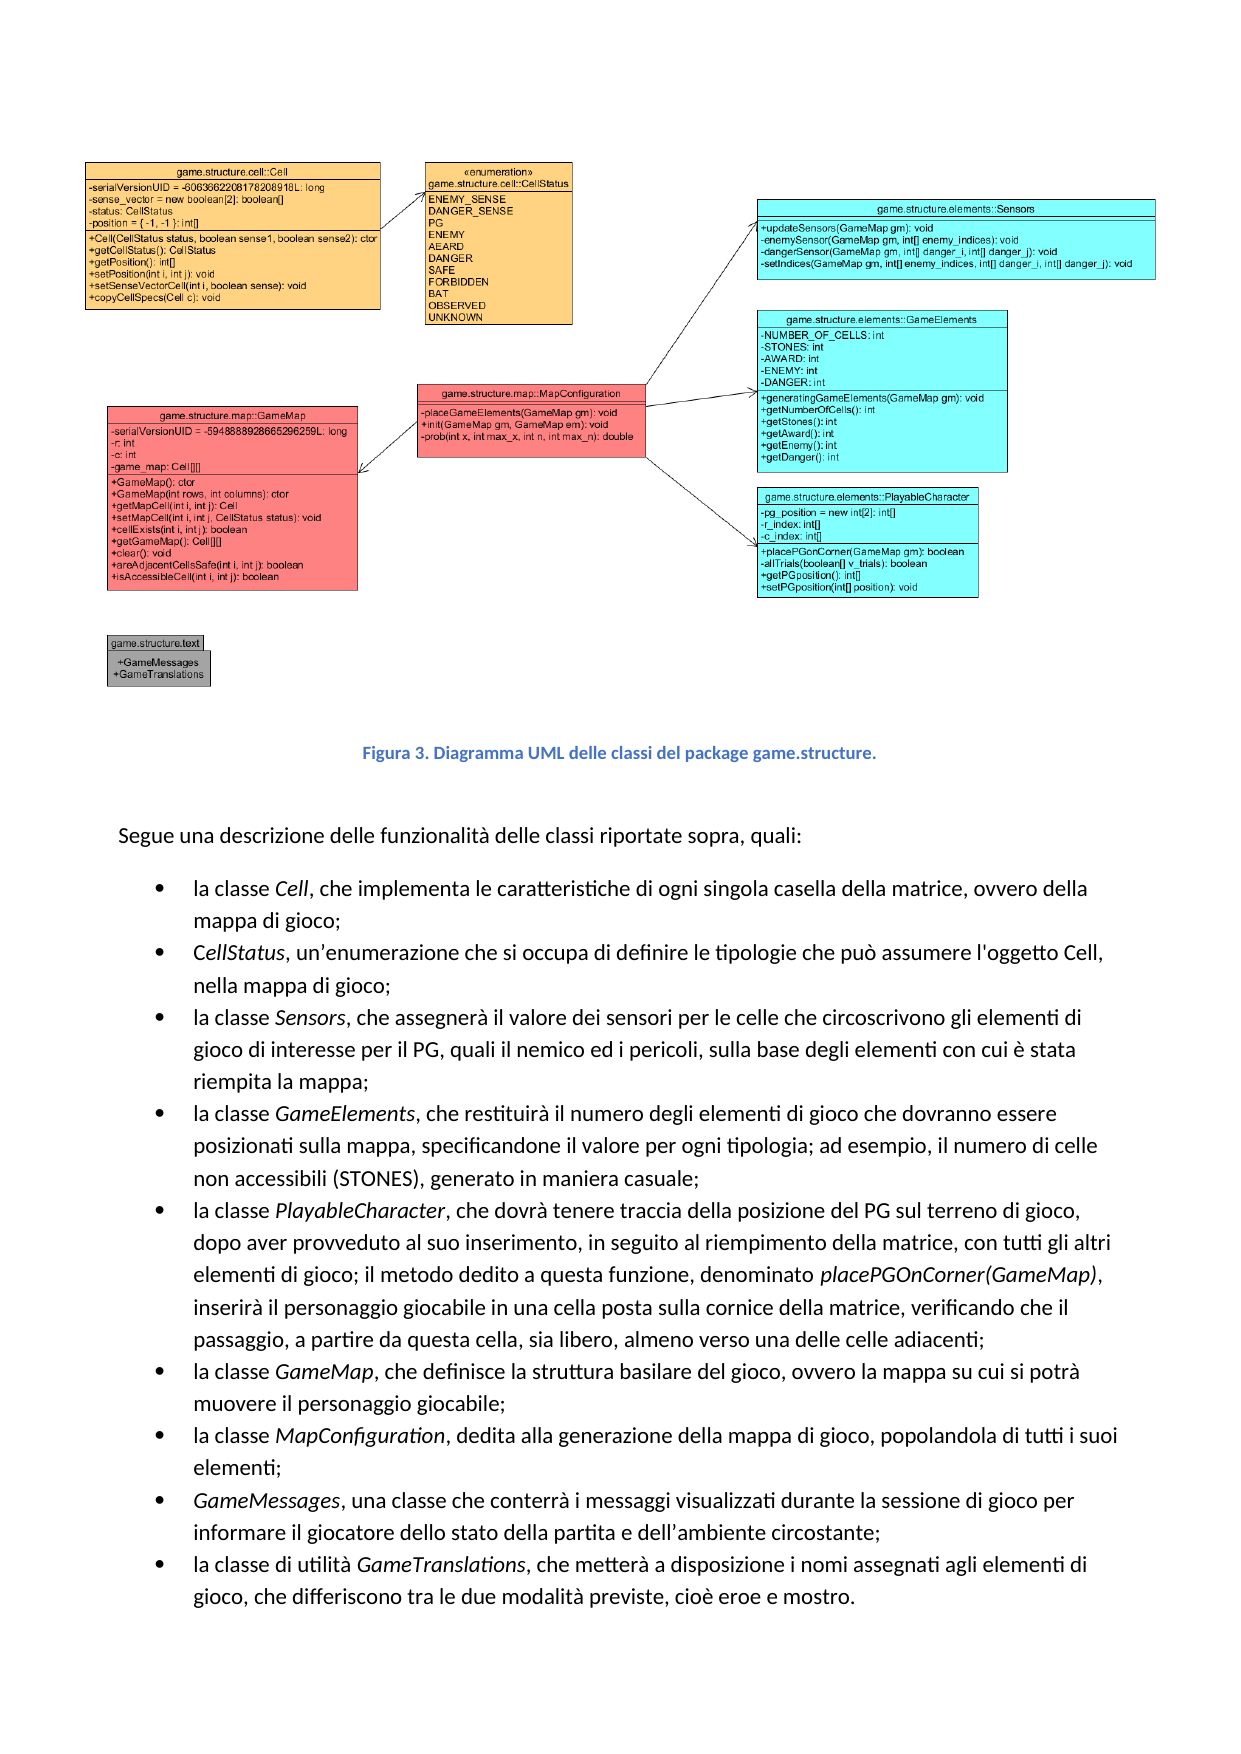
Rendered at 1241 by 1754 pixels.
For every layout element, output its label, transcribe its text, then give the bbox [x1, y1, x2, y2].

list CellStatus, un’enumerazione che si occupa di definire le tipologie che può assumere l'oggetto Cell, nella mappa di gioco; [156, 938, 1122, 999]
list la classe MapConfiguration, dedita alla generazione della mappa di gioco, popolandola di tutti i suoi elementi; [156, 1421, 1122, 1482]
list la classe PlayableCharacter, che dovrà tenere traccia della posizione del PG sul terreno di gioco, dopo aver provveduto al suo inserimento, in seguito al riempimento della matrice, con tutti gli altri elementi di gioco; il metodo dedito a questa funzione, denominato placePGOnCorner(GameMap), inserirà il personaggio giocabile in una cella posta sulla cornice della matrice, verificando che il passaggio, a partire da questa cella, sia libero, almeno verso una delle celle adiacenti; [156, 1196, 1122, 1353]
text Figura 3. Diagramma UML delle classi del package game.structure. [70, 741, 1169, 764]
list GameMessages, una classe che conterrà i messaggi visualizzati durante la sessione di gioco per informare il giocatore dello stato della partita e dell’ambiente circostante; [156, 1486, 1122, 1546]
list la classe GameMap, che definisce la struttura basilare del gioco, ovvero la mappa su cui si potrà muovere il personaggio giocabile; [156, 1357, 1122, 1417]
list la classe Sensors, che assegnerà il valore dei sensori per le celle che circoscrivono gli elementi di gioco di interesse per il PG, quali il nemico ed i pericoli, sulla base degli elementi con cui è stata riempita la mappa; [156, 1003, 1122, 1095]
list la classe GameElements, che restituirà il numero degli elementi di gioco che dovranno essere posizionati sulla mappa, specificandone il valore per ogni tipologia; ad esempio, il numero di celle non accessibili (STONES), generato in maniera casuale; [156, 1099, 1122, 1192]
list la classe di utilità GameTranslations, che metterà a disposizione i nomi assegnati agli elementi di gioco, che differiscono tra le due modalità previste, cioè eroe e mostro. [156, 1550, 1122, 1610]
list la classe Cell, che implementa le caratteristiche di ogni singola casella della matrice, ovvero della mappa di gioco; [156, 874, 1122, 934]
text Segue una descrizione delle funzionalità delle classi riportate sopra, quali: [118, 821, 1122, 849]
